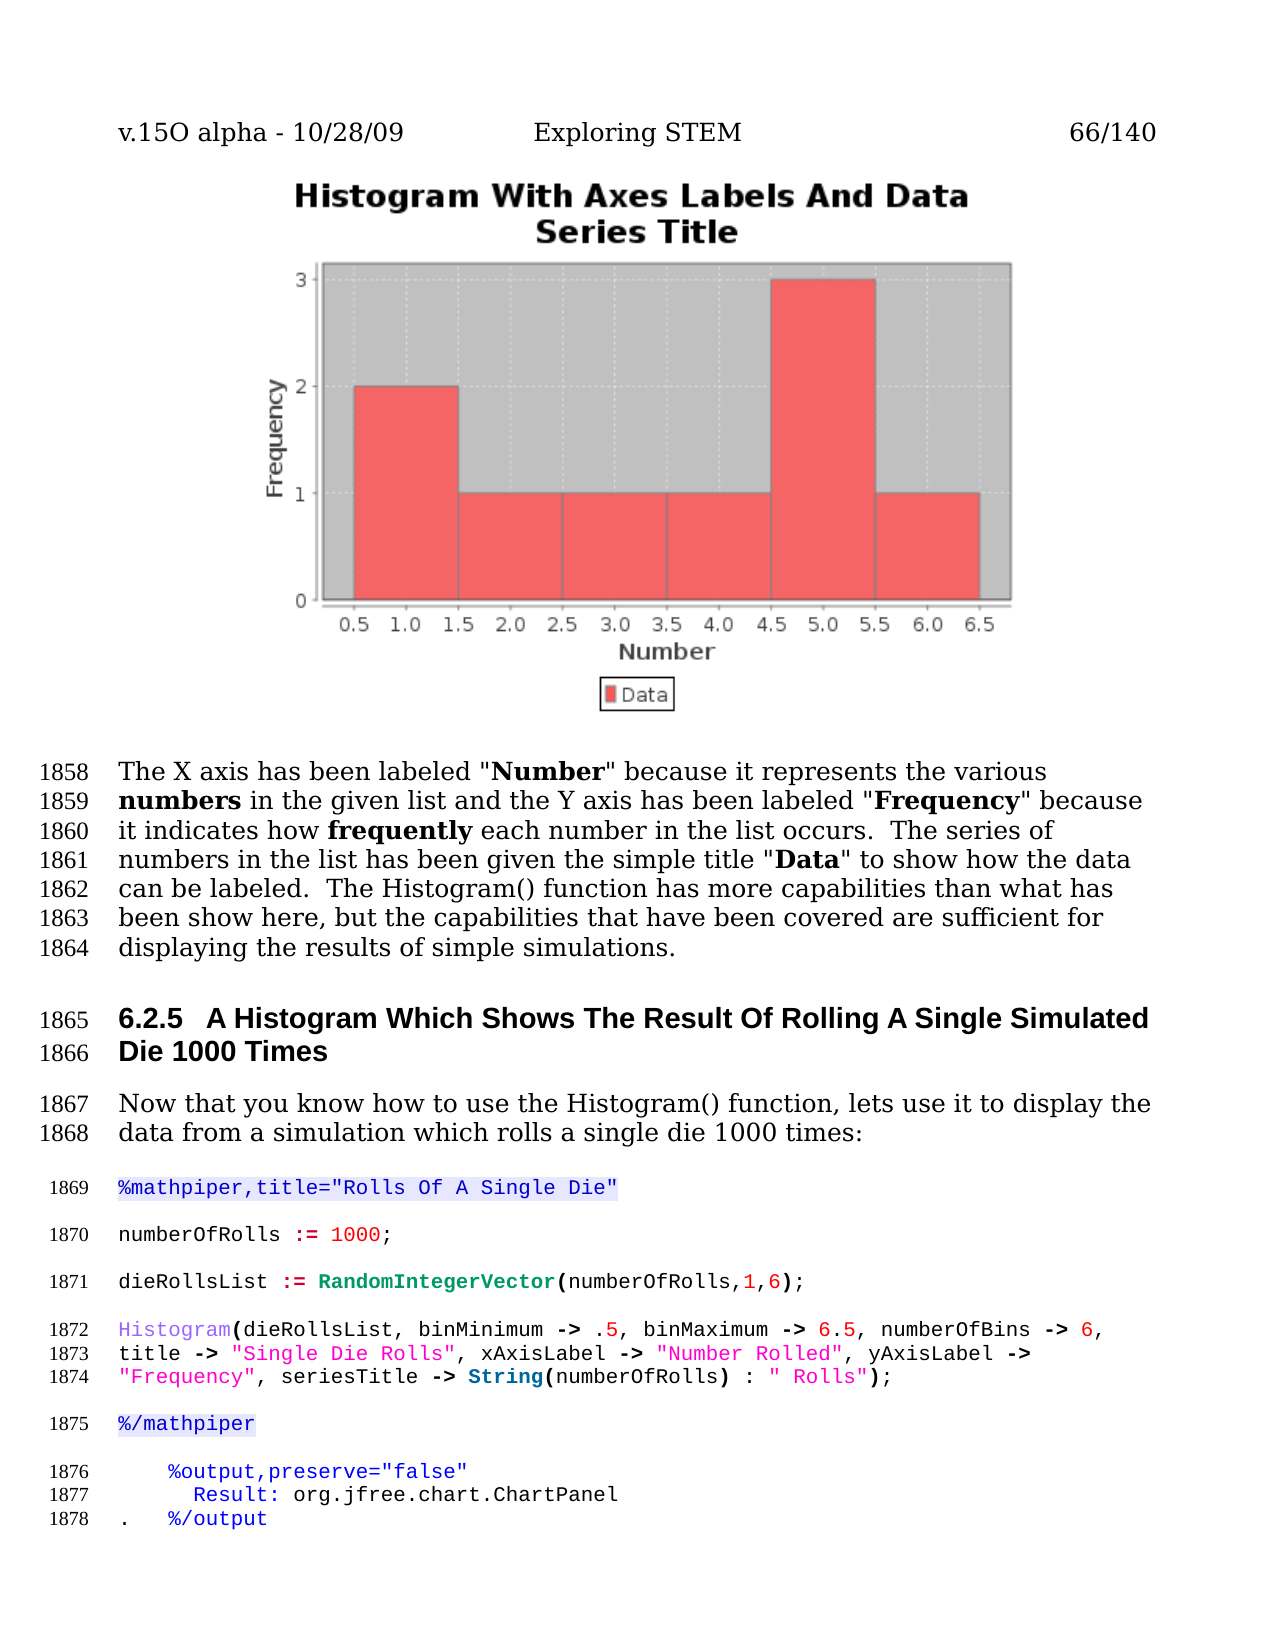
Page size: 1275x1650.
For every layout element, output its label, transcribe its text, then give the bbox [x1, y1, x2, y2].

text . %/output [118, 1508, 1157, 1532]
text numberOfRolls := 1000; [118, 1224, 1157, 1248]
text %output,preserve="false" [118, 1461, 1157, 1484]
text The X axis has been labeled "Number" because it represents the various numbers in the given list and the Y axis has been labeled "Frequency" because it indicates how frequently each number in the list occurs. The series of numbers in the list has been given the simple title "Data" to show how the data can be labeled. The Histogram() function has more capabilities than what has been show here, but the capabilities that have been covered are sufficient for displaying the results of simple simulations. [118, 757, 1157, 962]
text %mathpiper,title="Rolls Of A Single Die" [118, 1177, 1157, 1201]
text %/mathpiper [118, 1413, 1157, 1437]
text dieRollsList := RandomIntegerVector(numberOfRolls,1,6); [118, 1272, 1157, 1295]
text Histogram(dieRollsList, binMinimum -> .5, binMaximum -> 6.5, numberOfBins -> 6, title -> "Single Die Rolls", xAxisLabel -> "Number Rolled", yAxisLabel -> "Frequency", seriesTitle -> String(numberOfRolls) : " Rolls"); [118, 1319, 1157, 1390]
text Result: org.jfree.chart.ChartPanel [118, 1484, 1157, 1508]
text Now that you know how to use the Histogram() function, lets use it to display the data from a simulation which rolls a single die 1000 times: [118, 1089, 1157, 1147]
subtitle A Histogram Which Shows The Result Of Rolling A Single Simulated Die 1000 Times [118, 1001, 1157, 1068]
picture [245, 176, 1030, 713]
